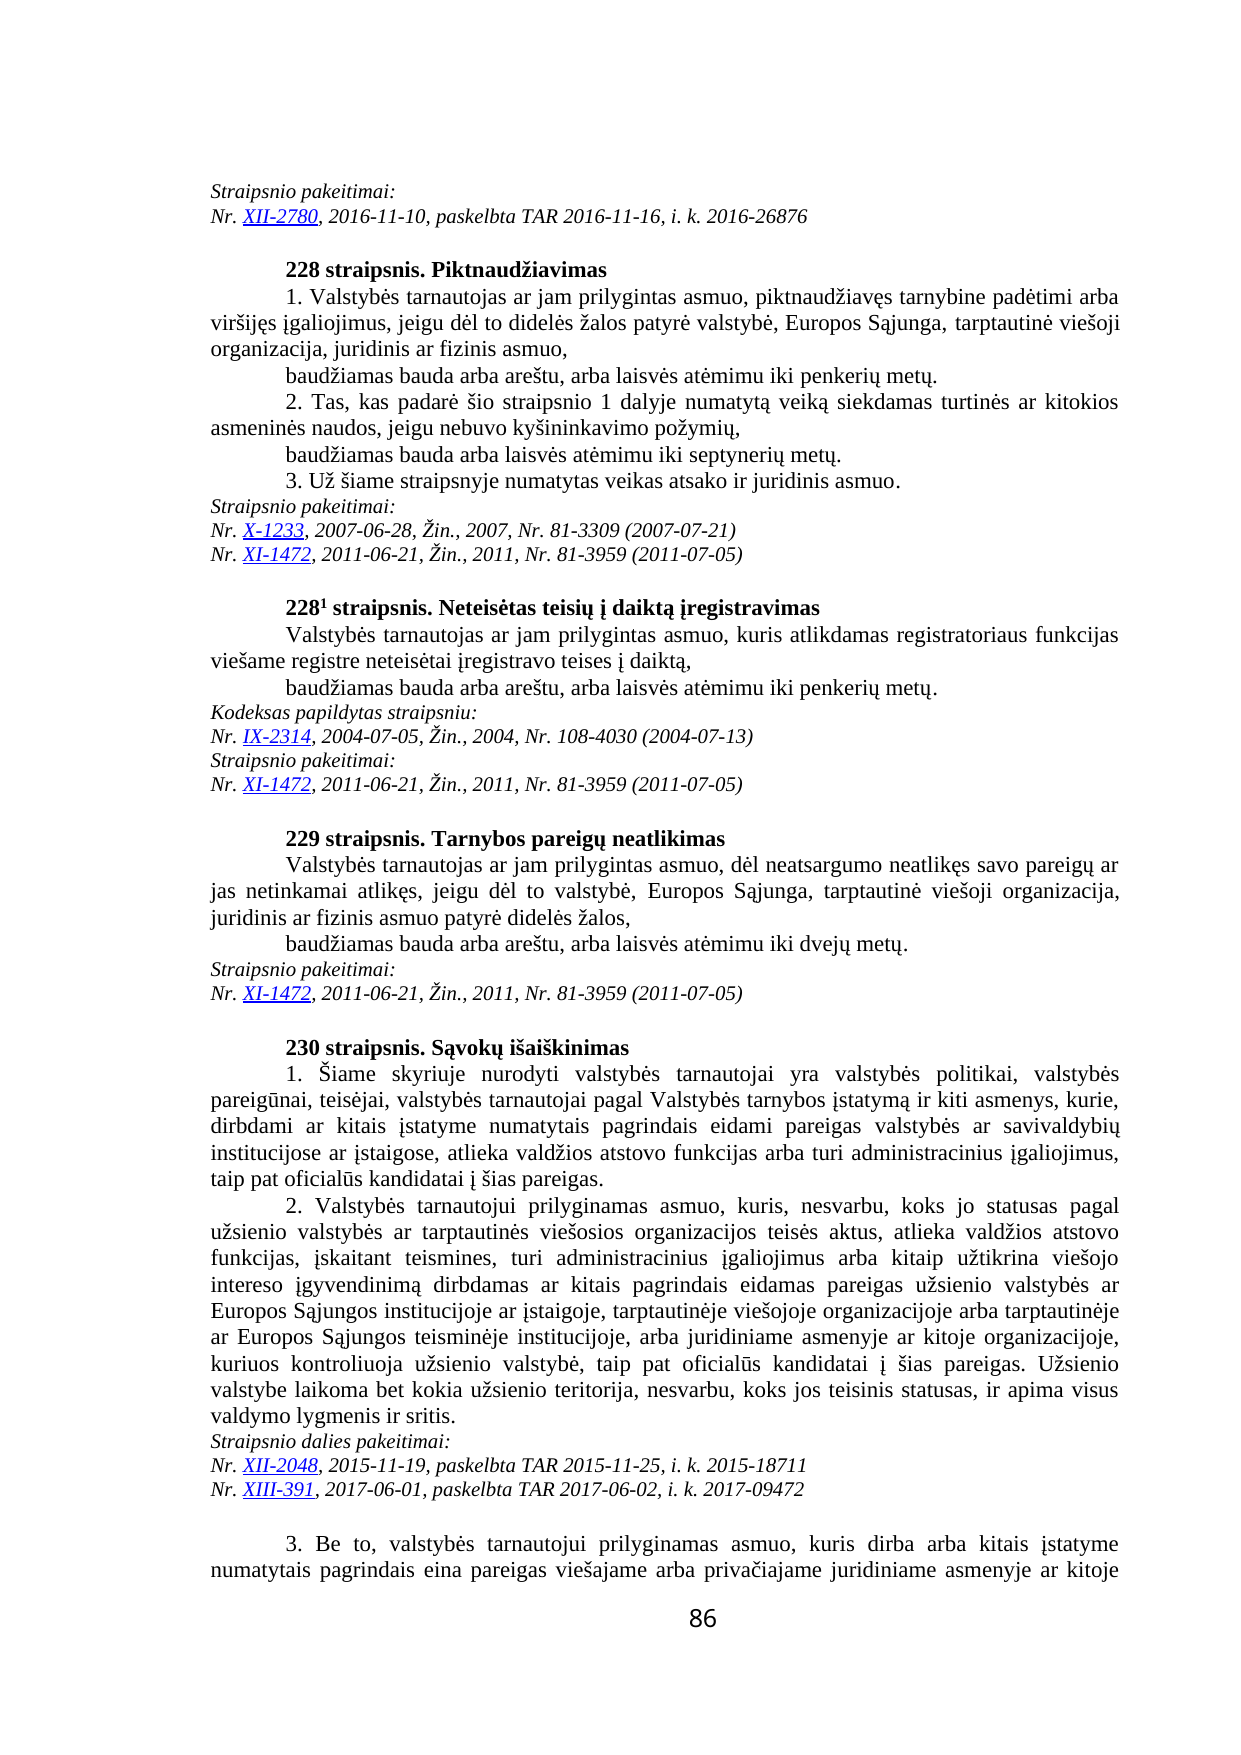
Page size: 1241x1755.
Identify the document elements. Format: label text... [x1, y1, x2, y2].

text 3. Be to, valstybės tarnautojui prilyginamas asmuo, kuris dirba arba kitais įstatyme numatytais pagrindais eina pareigas viešajame arba privačiajame juridiniame asmenyje ar kitoje [210, 1530, 1120, 1582]
text baudžiamas bauda arba areštu, arba laisvės atėmimu iki penkerių metų. [210, 362, 1120, 388]
text baudžiamas bauda arba laisvės atėmimu iki septynerių metų. [210, 441, 1120, 467]
text Nr. IX-2314, 2004-07-05, Žin., 2004, Nr. 108-4030 (2004-07-13) [210, 724, 1120, 748]
text Valstybės tarnautojas ar jam prilygintas asmuo, dėl neatsargumo neatlikęs savo pareigų ar jas netinkamai atlikęs, jeigu dėl to valstybė, Europos Sąjunga, tarptautinė viešoji organizacija, juridinis ar fizinis asmuo patyrė didelės žalos, [210, 851, 1120, 930]
text Straipsnio pakeitimai: [210, 493, 1120, 518]
text Nr. X-1233, 2007-06-28, Žin., 2007, Nr. 81-3309 (2007-07-21) [210, 518, 1120, 542]
text 230 straipsnis. Sąvokų išaiškinimas [210, 1033, 1120, 1060]
text Nr. XI-1472, 2011-06-21, Žin., 2011, Nr. 81-3959 (2011-07-05) [210, 772, 1120, 796]
text Straipsnio pakeitimai: [210, 957, 1120, 981]
text Nr. XI-1472, 2011-06-21, Žin., 2011, Nr. 81-3959 (2011-07-05) [210, 542, 1120, 566]
text Nr. XII-2048, 2015-11-19, paskelbta TAR 2015-11-25, i. k. 2015-18711 [210, 1453, 1120, 1477]
text Straipsnio dalies pakeitimai: [210, 1429, 1120, 1453]
text 1. Šiame skyriuje nurodyti valstybės tarnautojai yra valstybės politikai, valstybės pareigūnai, teisėjai, valstybės tarnautojai pagal Valstybės tarnybos įstatymą ir kiti asmenys, kurie, dirbdami ar kitais įstatyme numatytais pagrindais eidami pareigas valstybės ar savivaldybių institucijose ar įstaigose, atlieka valdžios atstovo funkcijas arba turi administracinius įgaliojimus, taip pat oficialūs kandidatai į šias pareigas. [210, 1060, 1120, 1192]
text 2281 straipsnis. Neteisėtas teisių į daiktą įregistravimas [210, 594, 1120, 621]
text Valstybės tarnautojas ar jam prilygintas asmuo, kuris atlikdamas registratoriaus funkcijas viešame registre neteisėtai įregistravo teises į daiktą, [210, 621, 1120, 673]
text Kodeksas papildytas straipsniu: [210, 700, 1120, 724]
text 229 straipsnis. Tarnybos pareigų neatlikimas [210, 825, 1120, 851]
text 2. Tas, kas padarė šio straipsnio 1 dalyje numatytą veiką siekdamas turtinės ar kitokios asmeninės naudos, jeigu nebuvo kyšininkavimo požymių, [210, 388, 1120, 441]
text 2. Valstybės tarnautojui prilyginamas asmuo, kuris, nesvarbu, koks jo statusas pagal užsienio valstybės ar tarptautinės viešosios organizacijos teisės aktus, atlieka valdžios atstovo funkcijas, įskaitant teismines, turi administracinius įgaliojimus arba kitaip užtikrina viešojo intereso įgyvendinimą dirbdamas ar kitais pagrindais eidamas pareigas užsienio valstybės ar Europos Sąjungos institucijoje ar įstaigoje, tarptautinėje viešojoje organizacijoje arba tarptautinėje ar Europos Sąjungos teisminėje institucijoje, arba juridiniame asmenyje ar kitoje organizacijoje, kuriuos kontroliuoja užsienio valstybė, taip pat oficialūs kandidatai į šias pareigas. Užsienio valstybe laikoma bet kokia užsienio teritorija, nesvarbu, koks jos teisinis statusas, ir apima visus valdymo lygmenis ir sritis. [210, 1192, 1120, 1429]
text Nr. XI-1472, 2011-06-21, Žin., 2011, Nr. 81-3959 (2011-07-05) [210, 981, 1120, 1005]
text Straipsnio pakeitimai: [210, 179, 1120, 203]
text 3. Už šiame straipsnyje numatytas veikas atsako ir juridinis asmuo. [210, 467, 1120, 493]
text baudžiamas bauda arba areštu, arba laisvės atėmimu iki penkerių metų. [210, 673, 1120, 700]
text Nr. XIII-391, 2017-06-01, paskelbta TAR 2017-06-02, i. k. 2017-09472 [210, 1477, 1120, 1501]
text Straipsnio pakeitimai: [210, 748, 1120, 772]
text baudžiamas bauda arba areštu, arba laisvės atėmimu iki dvejų metų. [210, 930, 1120, 957]
text 228 straipsnis. Piktnaudžiavimas [210, 256, 1120, 283]
text Nr. XII-2780, 2016-11-10, paskelbta TAR 2016-11-16, i. k. 2016-26876 [210, 203, 1120, 228]
text 1. Valstybės tarnautojas ar jam prilygintas asmuo, piktnaudžiavęs tarnybine padėtimi arba viršijęs įgaliojimus, jeigu dėl to didelės žalos patyrė valstybė, Europos Sąjunga, tarptautinė viešoji organizacija, juridinis ar fizinis asmuo, [210, 283, 1120, 362]
